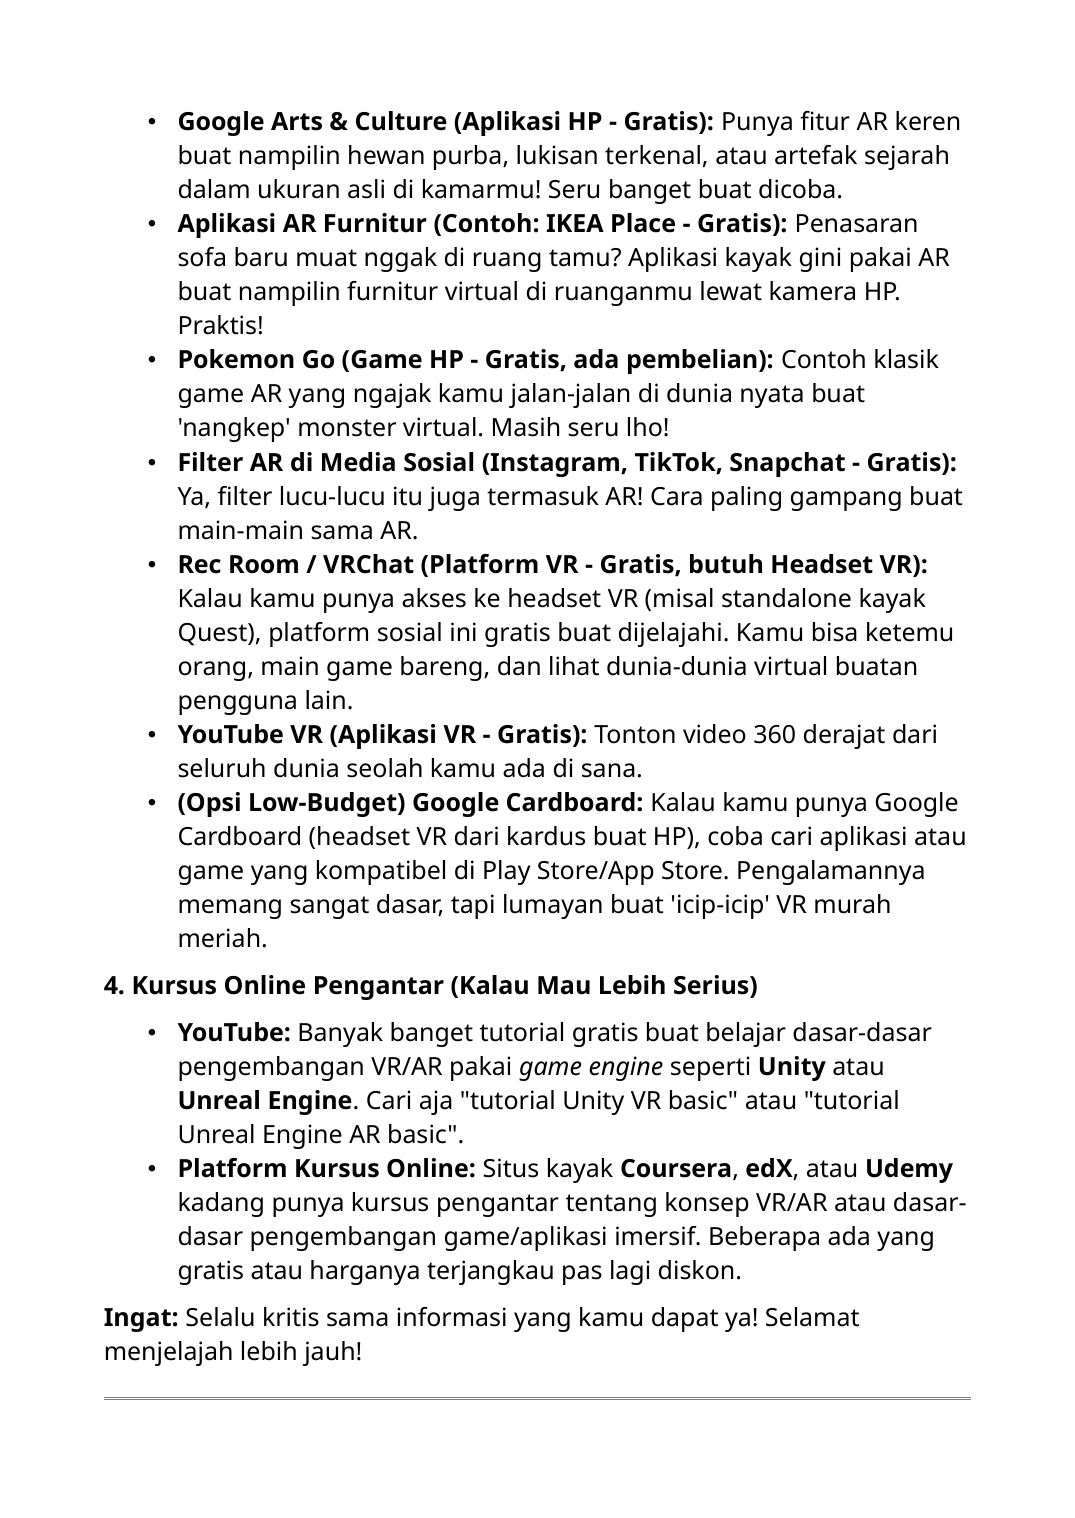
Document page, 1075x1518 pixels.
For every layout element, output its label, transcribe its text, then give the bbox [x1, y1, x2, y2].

list Aplikasi AR Furnitur (Contoh: IKEA Place - Gratis): Penasaran sofa baru muat nggak di ruang tamu? Aplikasi kayak gini pakai AR buat nampilin furnitur virtual di ruanganmu lewat kamera HP. Praktis! [148, 206, 971, 342]
list Platform Kursus Online: Situs kayak Coursera, edX, atau Udemy kadang punya kursus pengantar tentang konsep VR/AR atau dasar-dasar pengembangan game/aplikasi imersif. Beberapa ada yang gratis atau harganya terjangkau pas lagi diskon. [148, 1150, 971, 1287]
list Google Arts & Culture (Aplikasi HP - Gratis): Punya fitur AR keren buat nampilin hewan purba, lukisan terkenal, atau artefak sejarah dalam ukuran asli di kamarmu! Seru banget buat dicoba. [148, 103, 971, 206]
list Filter AR di Media Sosial (Instagram, TikTok, Snapchat - Gratis): Ya, filter lucu-lucu itu juga termasuk AR! Cara paling gampang buat main-main sama AR. [148, 444, 971, 546]
list (Opsi Low-Budget) Google Cardboard: Kalau kamu punya Google Cardboard (headset VR dari kardus buat HP), coba cari aplikasi atau game yang kompatibel di Play Store/App Store. Pengalamannya memang sangat dasar, tapi lumayan buat 'icip-icip' VR murah meriah. [148, 785, 971, 955]
text 4. Kursus Online Pengantar (Kalau Mau Lebih Serius) [103, 968, 971, 1002]
list Rec Room / VRChat (Platform VR - Gratis, butuh Headset VR): Kalau kamu punya akses ke headset VR (misal standalone kayak Quest), platform sosial ini gratis buat dijelajahi. Kamu bisa ketemu orang, main game bareng, dan lihat dunia-dunia virtual buatan pengguna lain. [148, 546, 971, 717]
text Ingat: Selalu kritis sama informasi yang kamu dapat ya! Selamat menjelajah lebih jauh! [103, 1299, 971, 1367]
list YouTube VR (Aplikasi VR - Gratis): Tonton video 360 derajat dari seluruh dunia seolah kamu ada di sana. [148, 717, 971, 785]
list Pokemon Go (Game HP - Gratis, ada pembelian): Contoh klasik game AR yang ngajak kamu jalan-jalan di dunia nyata buat 'nangkep' monster virtual. Masih seru lho! [148, 342, 971, 444]
list YouTube: Banyak banget tutorial gratis buat belajar dasar-dasar pengembangan VR/AR pakai game engine seperti Unity atau Unreal Engine. Cari aja "tutorial Unity VR basic" atau "tutorial Unreal Engine AR basic". [148, 1014, 971, 1150]
